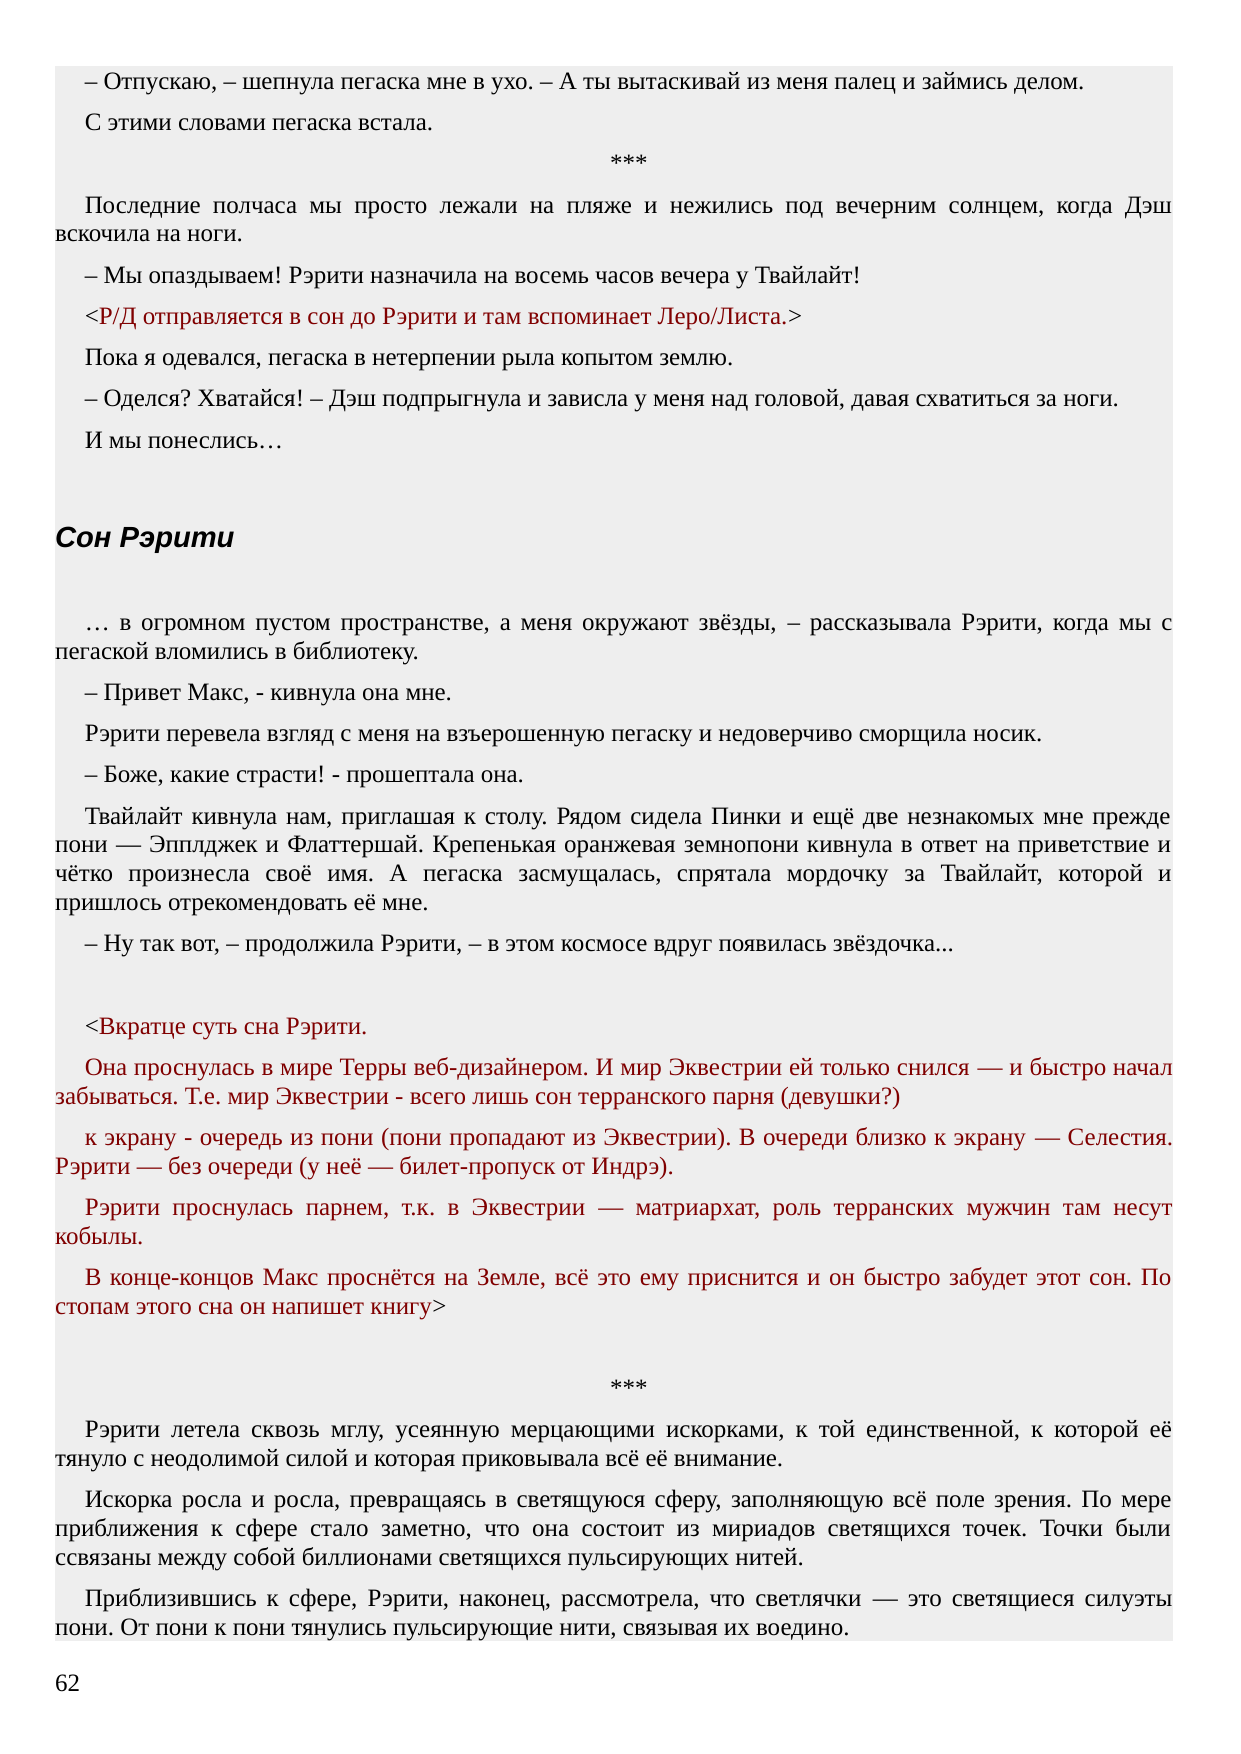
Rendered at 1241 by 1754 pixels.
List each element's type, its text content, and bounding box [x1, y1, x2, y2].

text – Привет Макс, - кивнула она мне. [55, 677, 1173, 706]
text … в огромном пустом пространстве, а меня окружают звёзды, – рассказывала Рэрити, когда мы с пегаской вломились в библиотеку. [55, 607, 1173, 664]
text Пока я одевался, пегаска в нетерпении рыла копытом землю. [55, 342, 1173, 371]
text к экрану - очередь из пони (пони пропадают из Эквестрии). В очереди близко к экрану — Селестия. Рэрити — без очереди (у неё — билет-пропуск от Индрэ). [55, 1122, 1173, 1179]
text Рэрити проснулась парнем, т.к. в Эквестрии — матриархат, роль терранских мужчин там несут кобылы. [55, 1192, 1173, 1249]
subtitle Сон Рэрити [55, 520, 1173, 553]
text – Мы опаздываем! Рэрити назначила на восемь часов вечера у Твайлайт! [55, 260, 1173, 288]
text – Ну так вот, – продолжила Рэрити, – в этом космосе вдруг появилась звёздочка... [55, 928, 1173, 957]
text В конце-концов Макс проснётся на Земле, всё это ему приснится и он быстро забудет этот сон. По стопам этого сна он напишет книгу> [55, 1262, 1173, 1319]
text Рэрити перевела взгляд с меня на взъерошенную пегаску и недоверчиво сморщила носик. [55, 718, 1173, 747]
text *** [55, 1373, 1173, 1402]
text *** [55, 148, 1173, 177]
text – Отпускаю, – шепнула пегаска мне в ухо. – А ты вытаскивай из меня палец и займись делом. [55, 66, 1173, 95]
text Рэрити летела сквозь мглу, усеянную мерцающими искорками, к той единственной, к которой её тянуло с неодолимой силой и которая приковывала всё её внимание. [55, 1414, 1173, 1472]
text – Боже, какие страсти! - прошептала она. [55, 759, 1173, 788]
text С этими словами пегаска встала. [55, 107, 1173, 136]
text – Оделся? Хватайся! – Дэш подпрыгнула и зависла у меня над головой, давая схватиться за ноги. [55, 383, 1173, 412]
text Она проснулась в мире Терры веб-дизайнером. И мир Эквестрии ей только снился — и быстро начал забываться. Т.е. мир Эквестрии - всего лишь сон терранского парня (девушки?) [55, 1052, 1173, 1109]
text Искорка росла и росла, превращаясь в светящуюся сферу, заполняющую всё поле зрения. По мере приближения к сфере стало заметно, что она состоит из мириадов светящихся точек. Точки были ссвязаны между собой биллионами светящихся пульсирующих нитей. [55, 1484, 1173, 1571]
text Последние полчаса мы просто лежали на пляже и нежились под вечерним солнцем, когда Дэш вскочила на ноги. [55, 190, 1173, 247]
text И мы понеслись… [55, 425, 1173, 453]
text Приблизившись к сфере, Рэрити, наконец, рассмотрела, что светлячки — это светящиеся силуэты пони. От пони к пони тянулись пульсирующие нити, связывая их воедино. [55, 1583, 1173, 1641]
text <Вкратце суть сна Рэрити. [55, 1011, 1173, 1039]
text Твайлайт кивнула нам, приглашая к столу. Рядом сидела Пинки и ещё две незнакомых мне прежде пони — Эпплджек и Флаттершай. Крепенькая оранжевая земнопони кивнула в ответ на приветствие и чётко произнесла своё имя. А пегаска засмущалась, спрятала мордочку за Твайлайт, которой и пришлось отрекомендовать её мне. [55, 801, 1173, 916]
text <Р/Д отправляется в сон до Рэрити и там вспоминает Леро/Листа.> [55, 301, 1173, 330]
